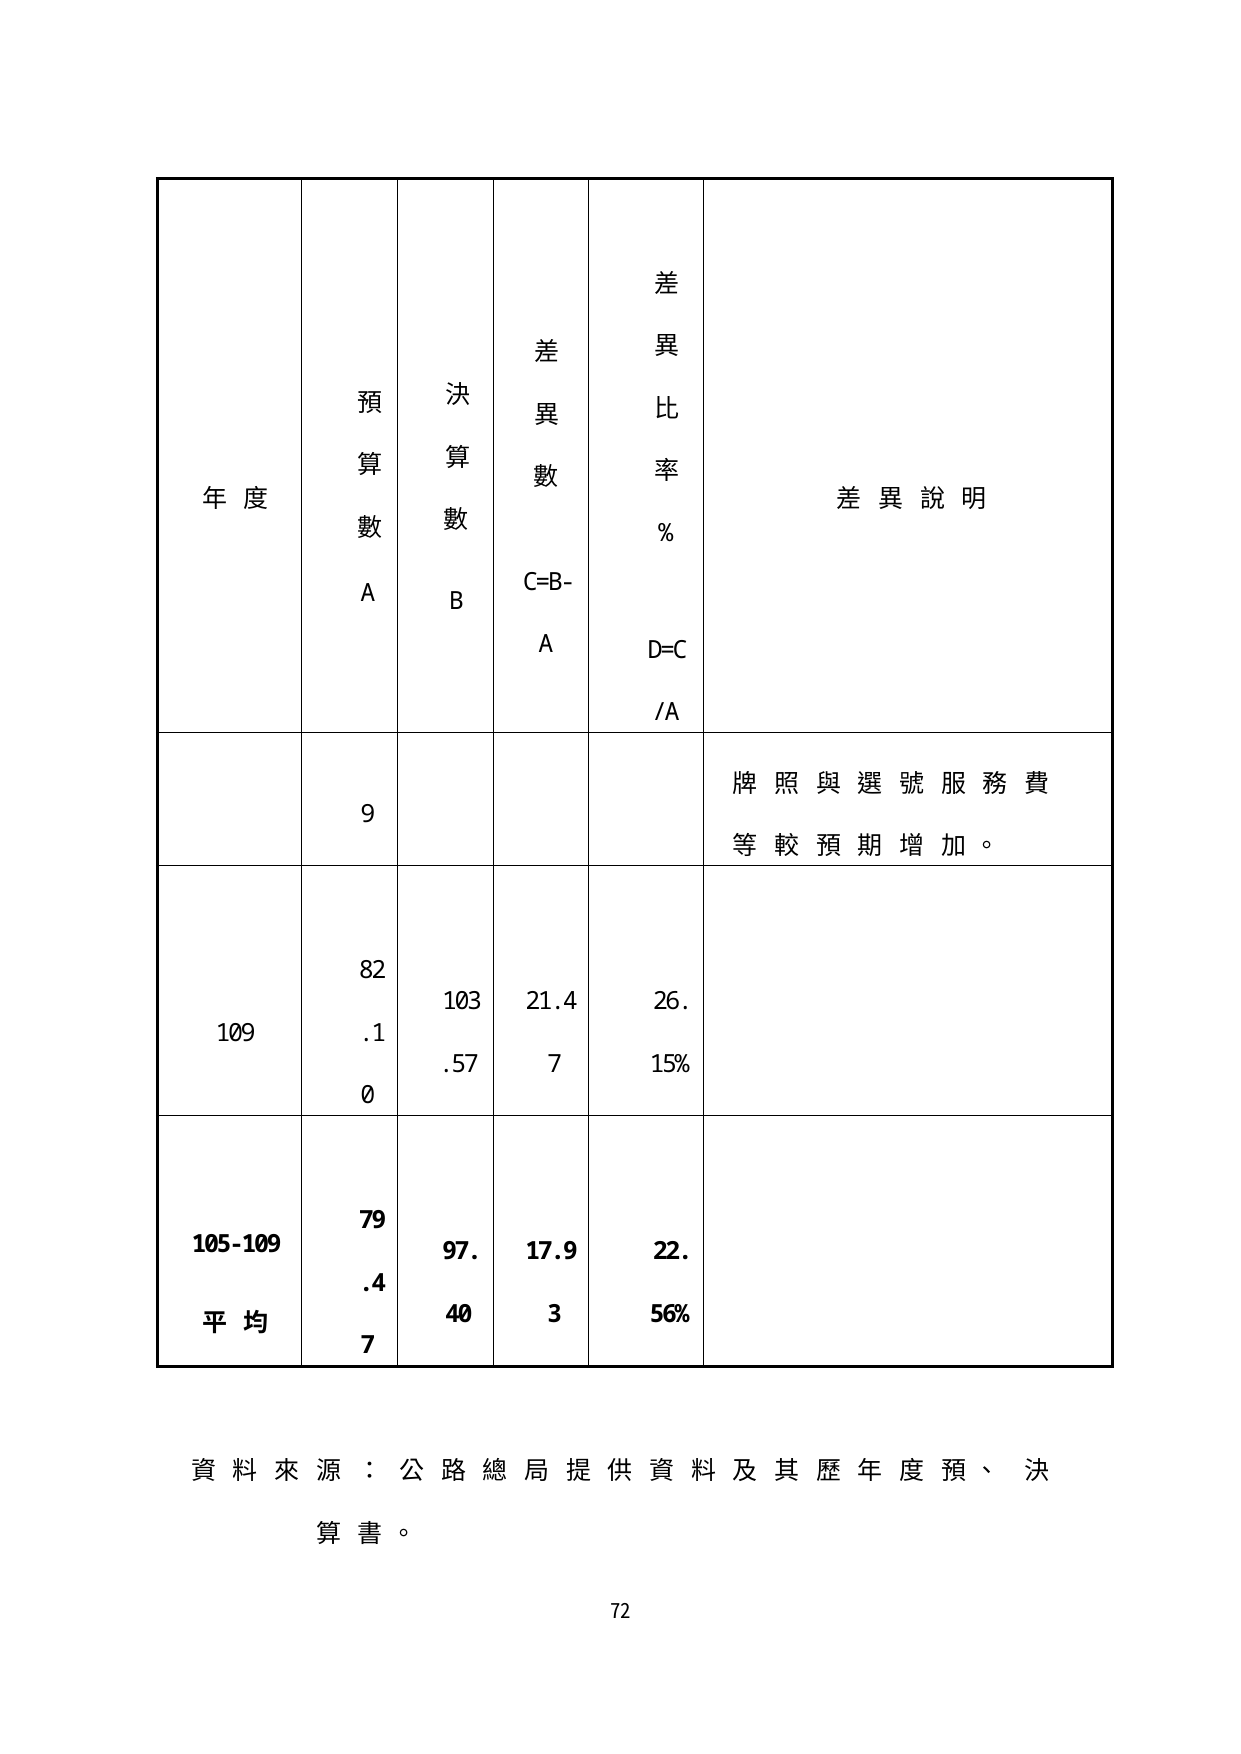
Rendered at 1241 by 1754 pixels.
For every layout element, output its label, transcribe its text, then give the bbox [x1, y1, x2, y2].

table_cell [704, 1116, 1111, 1365]
table_cell 26.15% [589, 866, 703, 1115]
table_cell 牌照與選號服務費等較預期增加。 [704, 733, 1111, 865]
table_cell 109 [159, 866, 301, 1115]
table_cell 105-109 平均 [159, 1116, 301, 1365]
table_header 年度 [159, 180, 301, 732]
table_header 差異數 C=B-A [494, 180, 588, 732]
table_cell 82.10 [302, 866, 397, 1115]
table_cell 21.47 [494, 866, 588, 1115]
table_header 差異說明 [704, 180, 1111, 732]
table_cell 9 [302, 733, 397, 865]
table_cell 97.40 [398, 1116, 493, 1365]
table_header 決算數 B [398, 180, 493, 732]
table_cell [398, 733, 493, 865]
text 資料來源：公路總局提供資料及其歷年度預、決算書。 [168, 1427, 1058, 1552]
table_cell 17.93 [494, 1116, 588, 1365]
table_cell [494, 733, 588, 865]
table_cell 22.56% [589, 1116, 703, 1365]
table_header 差異比率% D=C/A [589, 180, 703, 732]
table_cell 103.57 [398, 866, 493, 1115]
table_header 預算數 A [302, 180, 397, 732]
table_cell [704, 866, 1111, 1115]
table_cell [159, 733, 301, 865]
table_cell [589, 733, 703, 865]
table_cell 79.47 [302, 1116, 397, 1365]
